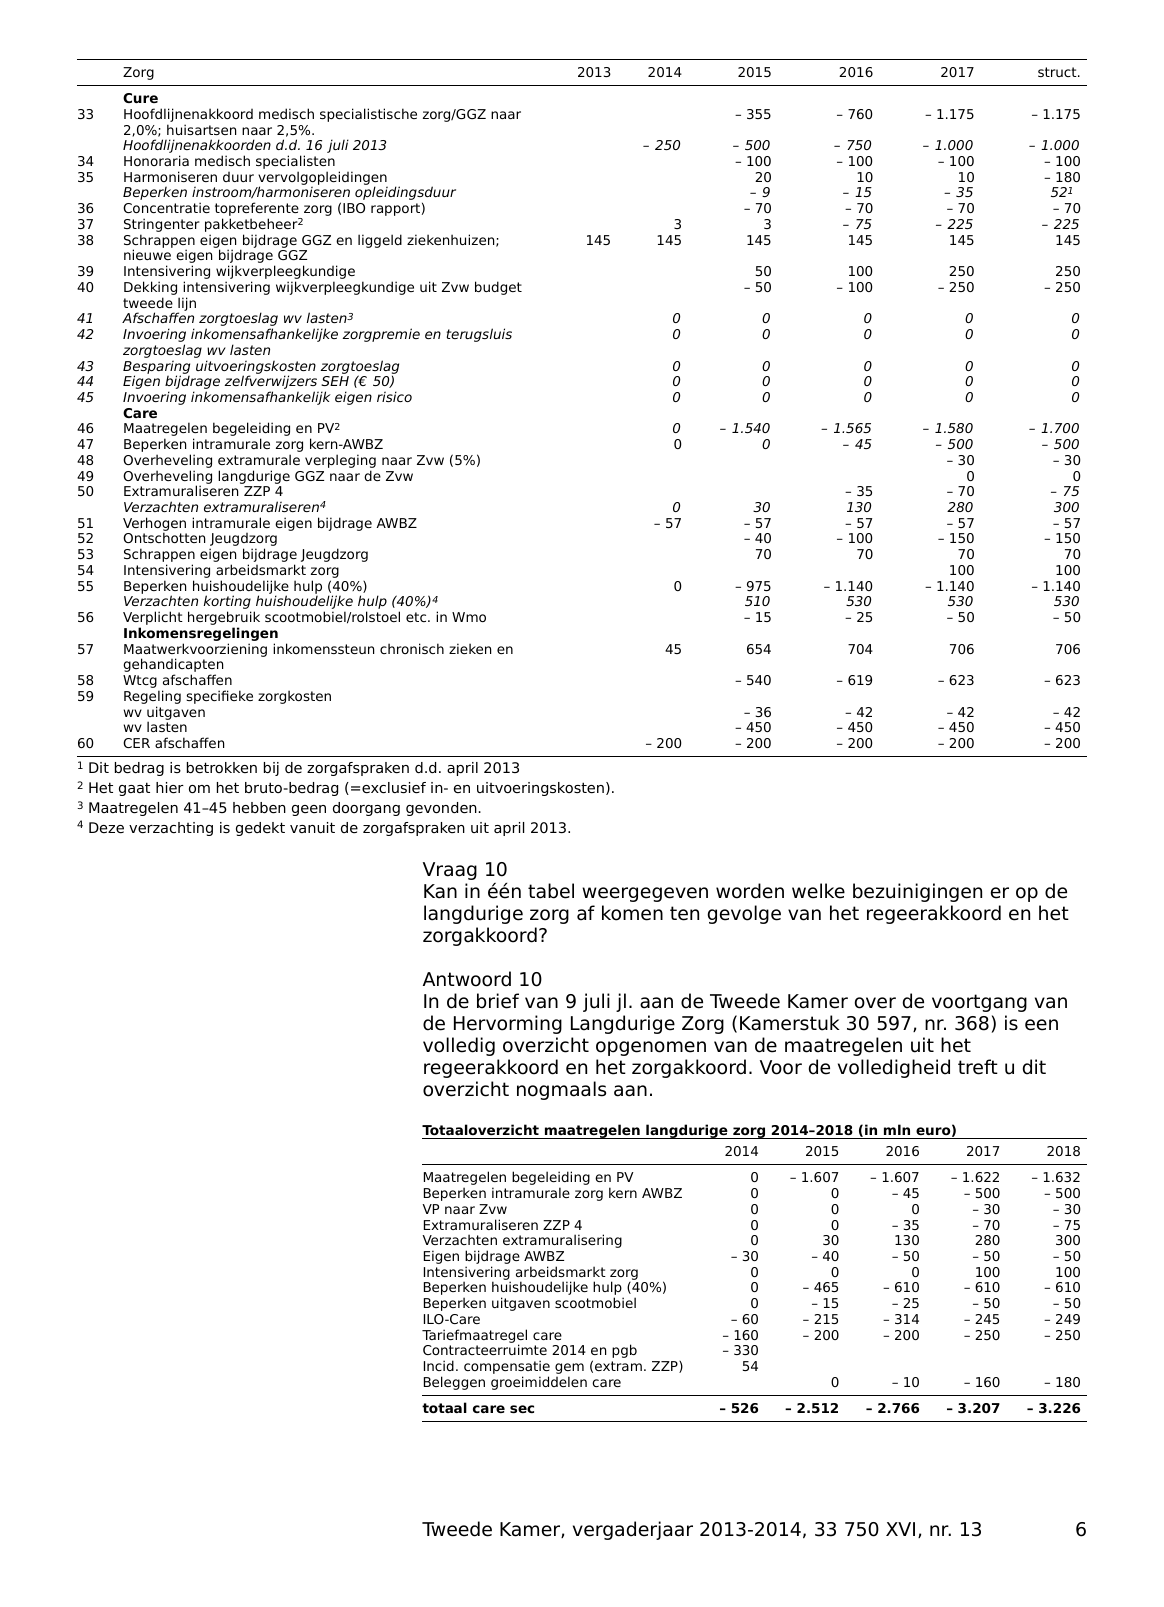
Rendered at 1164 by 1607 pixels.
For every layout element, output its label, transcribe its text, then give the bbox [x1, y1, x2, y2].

table_cell – 1.607 [765, 1165, 845, 1186]
table_cell 100 [926, 1265, 1006, 1280]
table_cell – 1.622 [926, 1165, 1006, 1186]
table_cell – 500 [688, 138, 777, 154]
table_cell [546, 736, 617, 756]
table_cell – 1.632 [1006, 1165, 1087, 1186]
table_cell [778, 469, 879, 484]
table_cell 0 [980, 311, 1087, 327]
table_cell [77, 594, 117, 610]
table_cell [546, 610, 617, 626]
table_cell 50 [77, 484, 117, 500]
table_cell – 70 [778, 201, 879, 217]
table_cell – 3.226 [1006, 1396, 1087, 1421]
table_cell Contracteerruimte 2014 en pgb [422, 1343, 684, 1359]
table_cell – 1.580 [879, 421, 980, 437]
table_cell [684, 1375, 765, 1395]
table_cell Intensivering wijkverpleegkundige [117, 264, 546, 280]
table_cell – 465 [765, 1280, 845, 1296]
table_cell [546, 107, 617, 138]
table_cell 280 [879, 500, 980, 516]
table_cell – 30 [1006, 1202, 1087, 1217]
table_cell 42 [77, 327, 117, 358]
table_cell 36 [77, 201, 117, 217]
table_cell 0 [980, 469, 1087, 484]
table_cell – 42 [778, 704, 879, 720]
table_cell – 2.512 [765, 1396, 845, 1421]
table_header 2016 [778, 60, 879, 85]
table_cell – 200 [980, 736, 1087, 756]
table_cell Wtcg afschaffen [117, 673, 546, 689]
table_cell [778, 406, 879, 421]
table_cell – 15 [688, 610, 777, 626]
table_cell – 330 [684, 1343, 765, 1359]
table_cell [546, 154, 617, 169]
table_cell 130 [845, 1233, 926, 1249]
table_cell Extramuraliseren ZZP 4 [117, 484, 546, 500]
table_cell 280 [926, 1233, 1006, 1249]
table_cell 52 [77, 531, 117, 547]
table_cell 2014 [684, 1139, 765, 1164]
table_cell Overheveling extramurale verpleging naar Zvw (5%) [117, 453, 546, 468]
table_cell – 450 [778, 720, 879, 736]
table_cell [546, 217, 617, 232]
table_cell 10 [879, 170, 980, 185]
table_cell Beperken huishoudelijke hulp (40%) [422, 1280, 684, 1296]
table_cell – 250 [1006, 1328, 1087, 1343]
table_cell wv lasten [117, 720, 546, 736]
table_cell – 245 [926, 1312, 1006, 1327]
table_cell [546, 689, 617, 704]
table_cell [617, 547, 688, 563]
table_cell – 225 [980, 217, 1087, 232]
table_cell Besparing uitvoeringskosten zorgtoeslag [117, 358, 546, 374]
table_cell Verhogen intramurale eigen bijdrage AWBZ [117, 516, 546, 531]
table_cell 2016 [845, 1139, 926, 1164]
table_cell Regeling specifieke zorgkosten [117, 689, 546, 704]
text Antwoord 10 [422, 969, 1087, 991]
table_cell [546, 594, 617, 610]
table_cell Stringenter pakketbeheer2 [117, 217, 546, 232]
table_cell [617, 107, 688, 138]
table_cell Harmoniseren duur vervolgopleidingen [117, 170, 546, 185]
table_cell 70 [688, 547, 777, 563]
table_cell [617, 469, 688, 484]
table_cell [980, 86, 1087, 107]
table_cell [879, 86, 980, 107]
table_cell – 75 [1006, 1217, 1087, 1233]
table_cell – 450 [980, 720, 1087, 736]
table_cell [617, 280, 688, 311]
table_cell Intensivering arbeidsmarkt zorg [422, 1265, 684, 1280]
table_cell – 200 [778, 736, 879, 756]
table_cell – 160 [926, 1375, 1006, 1395]
table_cell – 10 [845, 1375, 926, 1395]
table_cell 0 [765, 1217, 845, 1233]
table_cell 47 [77, 437, 117, 453]
table_cell 0 [778, 311, 879, 327]
table_cell totaal care sec [422, 1396, 684, 1421]
table_cell [688, 689, 777, 704]
table_cell [1006, 1343, 1087, 1359]
table_cell 0 [688, 358, 777, 374]
table_cell [765, 1359, 845, 1374]
table_cell Tariefmaatregel care [422, 1328, 684, 1343]
table_cell Verzachten korting huishoudelijke hulp (40%)4 [117, 594, 546, 610]
table_cell – 25 [845, 1296, 926, 1312]
table_cell 0 [684, 1165, 765, 1186]
table_cell [546, 547, 617, 563]
table_cell [77, 704, 117, 720]
table_cell [546, 437, 617, 453]
table_cell 0 [765, 1375, 845, 1395]
table_cell [77, 138, 117, 154]
table_cell – 180 [980, 170, 1087, 185]
table_cell – 30 [980, 453, 1087, 468]
table_cell – 75 [778, 217, 879, 232]
table_cell [546, 563, 617, 578]
table_cell – 1.000 [980, 138, 1087, 154]
table_cell 2018 [1006, 1139, 1087, 1164]
table_cell 0 [617, 437, 688, 453]
table_cell Verzachten extramuraliseren4 [117, 500, 546, 516]
table_cell – 30 [879, 453, 980, 468]
table_cell 44 [77, 374, 117, 390]
table_cell – 42 [980, 704, 1087, 720]
table_cell 145 [546, 233, 617, 264]
table_cell 70 [879, 547, 980, 563]
table_cell 0 [617, 374, 688, 390]
table_cell 145 [879, 233, 980, 264]
table_cell Beperken intramurale zorg kern-AWBZ [117, 437, 546, 453]
table_cell Maatwerkvoorziening inkomenssteun chronisch zieken en gehandicapten [117, 641, 546, 673]
table_cell Care [117, 406, 546, 421]
table_cell 0 [617, 579, 688, 594]
table_cell – 1.140 [980, 579, 1087, 594]
table_cell 35 [77, 170, 117, 185]
table_cell 0 [617, 390, 688, 406]
table_cell [688, 469, 777, 484]
table_cell [926, 1359, 1006, 1374]
table_cell 30 [765, 1233, 845, 1249]
table_cell – 70 [688, 201, 777, 217]
table_cell – 1.540 [688, 421, 777, 437]
table_cell [845, 1359, 926, 1374]
table_cell Dekking intensivering wijkverpleegkundige uit Zvw budget tweede lijn [117, 280, 546, 311]
table_cell [546, 358, 617, 374]
table_cell CER afschaffen [117, 736, 546, 756]
table_cell – 50 [926, 1296, 1006, 1312]
table_cell Beperken huishoudelijke hulp (40%) [117, 579, 546, 594]
table_cell 0 [778, 327, 879, 358]
table_cell [77, 86, 117, 107]
table_cell 0 [879, 358, 980, 374]
table_cell Honoraria medisch specialisten [117, 154, 546, 169]
table_cell [617, 201, 688, 217]
table_cell Schrappen eigen bijdrage Jeugdzorg [117, 547, 546, 563]
table_cell – 35 [845, 1217, 926, 1233]
table_cell [546, 641, 617, 673]
table_cell [688, 563, 777, 578]
table_cell Afschaffen zorgtoeslag wv lasten3 [117, 311, 546, 327]
table_cell [546, 201, 617, 217]
table_cell – 150 [879, 531, 980, 547]
table_cell 0 [684, 1233, 765, 1249]
table_cell 39 [77, 264, 117, 280]
table_cell 0 [980, 327, 1087, 358]
table_cell – 45 [778, 437, 879, 453]
table_cell – 25 [778, 610, 879, 626]
table_cell Concentratie topreferente zorg (IBO rapport) [117, 201, 546, 217]
table_cell [546, 138, 617, 154]
table_cell 0 [778, 358, 879, 374]
table_cell [617, 86, 688, 107]
table_cell [617, 689, 688, 704]
table_cell Ontschotten Jeugdzorg [117, 531, 546, 547]
table_cell – 623 [980, 673, 1087, 689]
table_cell [546, 421, 617, 437]
table_cell 0 [688, 374, 777, 390]
table_cell – 57 [617, 516, 688, 531]
table_cell 510 [688, 594, 777, 610]
table_cell 30 [688, 500, 777, 516]
table_cell 250 [980, 264, 1087, 280]
table_cell [546, 720, 617, 736]
table_cell – 50 [879, 610, 980, 626]
table_cell – 50 [926, 1249, 1006, 1264]
table_cell – 70 [926, 1217, 1006, 1233]
table_cell [546, 185, 617, 201]
table_cell VP naar Zvw [422, 1202, 684, 1217]
table_cell – 57 [879, 516, 980, 531]
table_cell – 100 [879, 154, 980, 169]
table_cell [77, 626, 117, 641]
table_cell – 760 [778, 107, 879, 138]
table_cell 0 [845, 1202, 926, 1217]
table_cell [546, 531, 617, 547]
table_cell Invoering inkomensafhankelijke zorgpremie en terugsluis zorgtoeslag wv lasten [117, 327, 546, 358]
table_cell 0 [684, 1202, 765, 1217]
table_cell – 70 [879, 201, 980, 217]
table_cell 530 [778, 594, 879, 610]
table_cell 130 [778, 500, 879, 516]
table_cell [617, 594, 688, 610]
table_cell – 1.140 [879, 579, 980, 594]
table_cell 0 [688, 311, 777, 327]
table_cell 145 [980, 233, 1087, 264]
table_cell [617, 406, 688, 421]
table_cell 521 [980, 185, 1087, 201]
table_cell 100 [879, 563, 980, 578]
table_cell Beperken intramurale zorg kern AWBZ [422, 1186, 684, 1202]
table_cell – 50 [980, 610, 1087, 626]
table_cell [546, 704, 617, 720]
table_cell – 100 [778, 531, 879, 547]
table_cell 0 [684, 1186, 765, 1202]
table_cell [546, 264, 617, 280]
table_cell [879, 689, 980, 704]
table_cell Overheveling langdurige GGZ naar de Zvw [117, 469, 546, 484]
table_cell 0 [879, 311, 980, 327]
table_cell 3 [688, 217, 777, 232]
table_cell [879, 406, 980, 421]
table_cell – 1.140 [778, 579, 879, 594]
table_cell – 610 [845, 1280, 926, 1296]
table_cell 0 [617, 500, 688, 516]
table_cell 41 [77, 311, 117, 327]
table_cell [617, 531, 688, 547]
table_cell – 314 [845, 1312, 926, 1327]
table_cell 37 [77, 217, 117, 232]
table_cell – 250 [926, 1328, 1006, 1343]
table_cell – 150 [980, 531, 1087, 547]
table_cell Eigen bijdrage zelfverwijzers SEH (€ 50) [117, 374, 546, 390]
table_cell 60 [77, 736, 117, 756]
table_cell Maatregelen begeleiding en PV [422, 1165, 684, 1186]
table_header Totaaloverzicht maatregelen langdurige zorg 2014–2018 (in mln euro) [422, 1123, 1087, 1138]
table_cell 55 [77, 579, 117, 594]
table_cell [77, 185, 117, 201]
table_cell [546, 374, 617, 390]
table_cell – 200 [765, 1328, 845, 1343]
table_cell – 15 [765, 1296, 845, 1312]
table_cell 50 [688, 264, 777, 280]
table_cell [617, 626, 688, 641]
table_cell – 250 [980, 280, 1087, 311]
table_cell 0 [688, 327, 777, 358]
table_cell – 15 [778, 185, 879, 201]
table_cell [688, 86, 777, 107]
table_cell Extramuraliseren ZZP 4 [422, 1217, 684, 1233]
table_cell Maatregelen begeleiding en PV2 [117, 421, 546, 437]
table_header struct. [980, 60, 1087, 85]
table_cell – 75 [980, 484, 1087, 500]
table_cell [778, 563, 879, 578]
table_cell Verzachten extramuralisering [422, 1233, 684, 1249]
table_cell 56 [77, 610, 117, 626]
table_cell [778, 626, 879, 641]
table_cell [926, 1343, 1006, 1359]
table_cell Invoering inkomensafhankelijk eigen risico [117, 390, 546, 406]
table_cell – 42 [879, 704, 980, 720]
table_cell Hoofdlijnenakkoord medisch specialistische zorg/GGZ naar 2,0%; huisartsen naar 2,5%. [117, 107, 546, 138]
table_cell Beleggen groeimiddelen care [422, 1375, 684, 1395]
table_cell 58 [77, 673, 117, 689]
table_cell 40 [77, 280, 117, 311]
table_cell [546, 406, 617, 421]
table_cell [688, 406, 777, 421]
table_cell [688, 484, 777, 500]
table_cell – 200 [688, 736, 777, 756]
table_cell [688, 453, 777, 468]
table_cell [77, 406, 117, 421]
table_cell – 200 [845, 1328, 926, 1343]
table_cell 530 [879, 594, 980, 610]
table_cell 0 [765, 1186, 845, 1202]
table_cell [980, 406, 1087, 421]
table_cell 706 [980, 641, 1087, 673]
table_cell [617, 610, 688, 626]
table_cell – 50 [845, 1249, 926, 1264]
table_cell 100 [1006, 1265, 1087, 1280]
table_cell [1006, 1359, 1087, 1374]
table_cell Inkomensregelingen [117, 626, 546, 641]
table_cell – 750 [778, 138, 879, 154]
table_cell – 1.000 [879, 138, 980, 154]
table_cell [546, 673, 617, 689]
table_cell – 250 [879, 280, 980, 311]
table_cell 145 [688, 233, 777, 264]
table_cell – 57 [688, 516, 777, 531]
table_cell – 30 [926, 1202, 1006, 1217]
table_cell – 160 [684, 1328, 765, 1343]
table_cell [617, 673, 688, 689]
table_cell Incid. compensatie gem (extram. ZZP) [422, 1359, 684, 1374]
table_cell 2015 [765, 1139, 845, 1164]
table_cell 38 [77, 233, 117, 264]
table_cell 0 [765, 1265, 845, 1280]
table_cell 0 [765, 1202, 845, 1217]
table_cell [778, 689, 879, 704]
table_cell – 1.607 [845, 1165, 926, 1186]
table_cell [546, 390, 617, 406]
table_cell [546, 311, 617, 327]
table_cell – 57 [778, 516, 879, 531]
table_cell 0 [684, 1296, 765, 1312]
table_cell – 215 [765, 1312, 845, 1327]
table_cell 49 [77, 469, 117, 484]
table_cell 0 [879, 390, 980, 406]
table_cell 0 [617, 327, 688, 358]
table_cell 0 [684, 1265, 765, 1280]
table_cell 46 [77, 421, 117, 437]
table_cell – 40 [688, 531, 777, 547]
table_cell 100 [778, 264, 879, 280]
table_cell 0 [879, 327, 980, 358]
table_cell – 623 [879, 673, 980, 689]
table_cell – 100 [778, 280, 879, 311]
table_cell [546, 500, 617, 516]
table_cell [546, 327, 617, 358]
table_cell 57 [77, 641, 117, 673]
table_cell – 100 [688, 154, 777, 169]
table_cell 0 [845, 1265, 926, 1280]
table_cell 59 [77, 689, 117, 704]
table_cell 34 [77, 154, 117, 169]
table_cell 0 [617, 311, 688, 327]
table_cell – 2.766 [845, 1396, 926, 1421]
table_cell – 100 [778, 154, 879, 169]
table_cell [422, 1139, 684, 1164]
table_cell 54 [77, 563, 117, 578]
table_cell – 1.175 [879, 107, 980, 138]
table_cell – 30 [684, 1249, 765, 1264]
table_cell 0 [980, 390, 1087, 406]
table_cell – 355 [688, 107, 777, 138]
table_cell [765, 1343, 845, 1359]
table_cell – 40 [765, 1249, 845, 1264]
table_cell 45 [77, 390, 117, 406]
table_cell – 526 [684, 1396, 765, 1421]
table_cell 706 [879, 641, 980, 673]
table_cell [546, 516, 617, 531]
table_cell [617, 154, 688, 169]
table_cell – 250 [617, 138, 688, 154]
table_cell – 100 [980, 154, 1087, 169]
table_cell – 50 [688, 280, 777, 311]
table_cell 100 [980, 563, 1087, 578]
table_cell – 1.175 [980, 107, 1087, 138]
table_cell – 500 [1006, 1186, 1087, 1202]
table_cell – 500 [980, 437, 1087, 453]
table_cell 70 [778, 547, 879, 563]
table_cell [546, 469, 617, 484]
table_cell Schrappen eigen bijdrage GGZ en liggeld ziekenhuizen; nieuwe eigen bijdrage GGZ [117, 233, 546, 264]
table_cell Cure [117, 86, 546, 107]
table_cell Intensivering arbeidsmarkt zorg [117, 563, 546, 578]
table_cell – 249 [1006, 1312, 1087, 1327]
table_cell 250 [879, 264, 980, 280]
table_cell 3 [617, 217, 688, 232]
table_cell – 225 [879, 217, 980, 232]
table_cell – 35 [778, 484, 879, 500]
table_cell 10 [778, 170, 879, 185]
table_cell [546, 170, 617, 185]
table_cell 45 [617, 641, 688, 673]
table_cell [617, 170, 688, 185]
table_cell – 180 [1006, 1375, 1087, 1395]
table_cell 2017 [926, 1139, 1006, 1164]
table_header 2015 [688, 60, 777, 85]
table_cell [617, 704, 688, 720]
table_cell 48 [77, 453, 117, 468]
table_cell 0 [684, 1217, 765, 1233]
table_cell [546, 579, 617, 594]
text In de brief van 9 juli jl. aan de Tweede Kamer over de voortgang van de Hervorming Langdurige Zorg (Kamerstuk 30 597, nr. 368) is een volledig overzicht opgenomen van de maatregelen uit het regeerakkoord en het zorgakkoord. Voor de volledigheid treft u dit overzicht nogmaals aan. [422, 991, 1087, 1101]
text Vraag 10 [422, 859, 1087, 881]
table_cell – 9 [688, 185, 777, 201]
table_cell [688, 626, 777, 641]
table_cell [546, 626, 617, 641]
table_cell [845, 1343, 926, 1359]
table_cell ILO-Care [422, 1312, 684, 1327]
table_cell 654 [688, 641, 777, 673]
table_cell [546, 280, 617, 311]
table_cell – 35 [879, 185, 980, 201]
table_cell [778, 453, 879, 468]
table_cell – 610 [926, 1280, 1006, 1296]
table_cell 0 [879, 374, 980, 390]
table_cell [980, 689, 1087, 704]
table_cell – 500 [879, 437, 980, 453]
table_cell wv uitgaven [117, 704, 546, 720]
table_cell [980, 626, 1087, 641]
table_cell – 200 [617, 736, 688, 756]
table_cell – 450 [688, 720, 777, 736]
table_cell 0 [778, 390, 879, 406]
table_cell [617, 453, 688, 468]
table_cell 0 [617, 358, 688, 374]
table_cell [546, 484, 617, 500]
table_cell [77, 500, 117, 516]
table_cell – 70 [879, 484, 980, 500]
table_cell [617, 563, 688, 578]
table_cell [879, 626, 980, 641]
table_cell – 57 [980, 516, 1087, 531]
table_cell 300 [1006, 1233, 1087, 1249]
table_cell – 1.565 [778, 421, 879, 437]
table_cell 0 [980, 358, 1087, 374]
table_cell – 45 [845, 1186, 926, 1202]
table_cell – 3.207 [926, 1396, 1006, 1421]
table_header [77, 60, 117, 85]
table_cell – 36 [688, 704, 777, 720]
table_cell 0 [688, 437, 777, 453]
table_header 2017 [879, 60, 980, 85]
table_cell 0 [617, 421, 688, 437]
table_cell 43 [77, 358, 117, 374]
table_cell 145 [778, 233, 879, 264]
table_cell 53 [77, 547, 117, 563]
table_cell 54 [684, 1359, 765, 1374]
table_cell 530 [980, 594, 1087, 610]
table_cell – 610 [1006, 1280, 1087, 1296]
table_cell 0 [778, 374, 879, 390]
table_header 2013 [546, 60, 617, 85]
table_cell Verplicht hergebruik scootmobiel/rolstoel etc. in Wmo [117, 610, 546, 626]
table_cell 0 [879, 469, 980, 484]
table_cell 145 [617, 233, 688, 264]
table_cell – 975 [688, 579, 777, 594]
table_cell – 70 [980, 201, 1087, 217]
table_cell – 50 [1006, 1296, 1087, 1312]
table_cell 70 [980, 547, 1087, 563]
table_cell [546, 453, 617, 468]
table_cell Beperken uitgaven scootmobiel [422, 1296, 684, 1312]
table_cell 0 [684, 1280, 765, 1296]
table_cell [617, 484, 688, 500]
table_cell 0 [688, 390, 777, 406]
table_cell Beperken instroom/harmoniseren opleidingsduur [117, 185, 546, 201]
table_cell 1 Dit bedrag is betrokken bij de zorgafspraken d.d. april 2013 2 Het gaat hier om het bruto-bedrag (=exclusief in- en uitvoeringskosten). 3 Maatregelen 41–45 hebben geen doorgang gevonden. 4 Deze verzachting is gedekt vanuit de zorgafspraken uit april 2013. [77, 757, 1087, 836]
table_cell Eigen bijdrage AWBZ [422, 1249, 684, 1264]
table_cell 0 [980, 374, 1087, 390]
table_cell – 60 [684, 1312, 765, 1327]
table_cell 704 [778, 641, 879, 673]
table_header Zorg [117, 60, 546, 85]
table_cell [778, 86, 879, 107]
table_header 2014 [617, 60, 688, 85]
table_cell 300 [980, 500, 1087, 516]
text Kan in één tabel weergegeven worden welke bezuinigingen er op de langdurige zorg af komen ten gevolge van het regeerakkoord en het zorgakkoord? [422, 881, 1087, 947]
table_cell 33 [77, 107, 117, 138]
table_cell [617, 720, 688, 736]
table_cell [546, 86, 617, 107]
table_cell [617, 264, 688, 280]
table_cell Hoofdlijnenakkoorden d.d. 16 juli 2013 [117, 138, 546, 154]
table_cell – 450 [879, 720, 980, 736]
table_cell – 500 [926, 1186, 1006, 1202]
table_cell – 50 [1006, 1249, 1087, 1264]
table_cell 51 [77, 516, 117, 531]
table_cell [617, 185, 688, 201]
table_cell – 1.700 [980, 421, 1087, 437]
table_cell – 619 [778, 673, 879, 689]
table_cell – 200 [879, 736, 980, 756]
table_cell – 540 [688, 673, 777, 689]
table_cell 20 [688, 170, 777, 185]
table_cell [77, 720, 117, 736]
